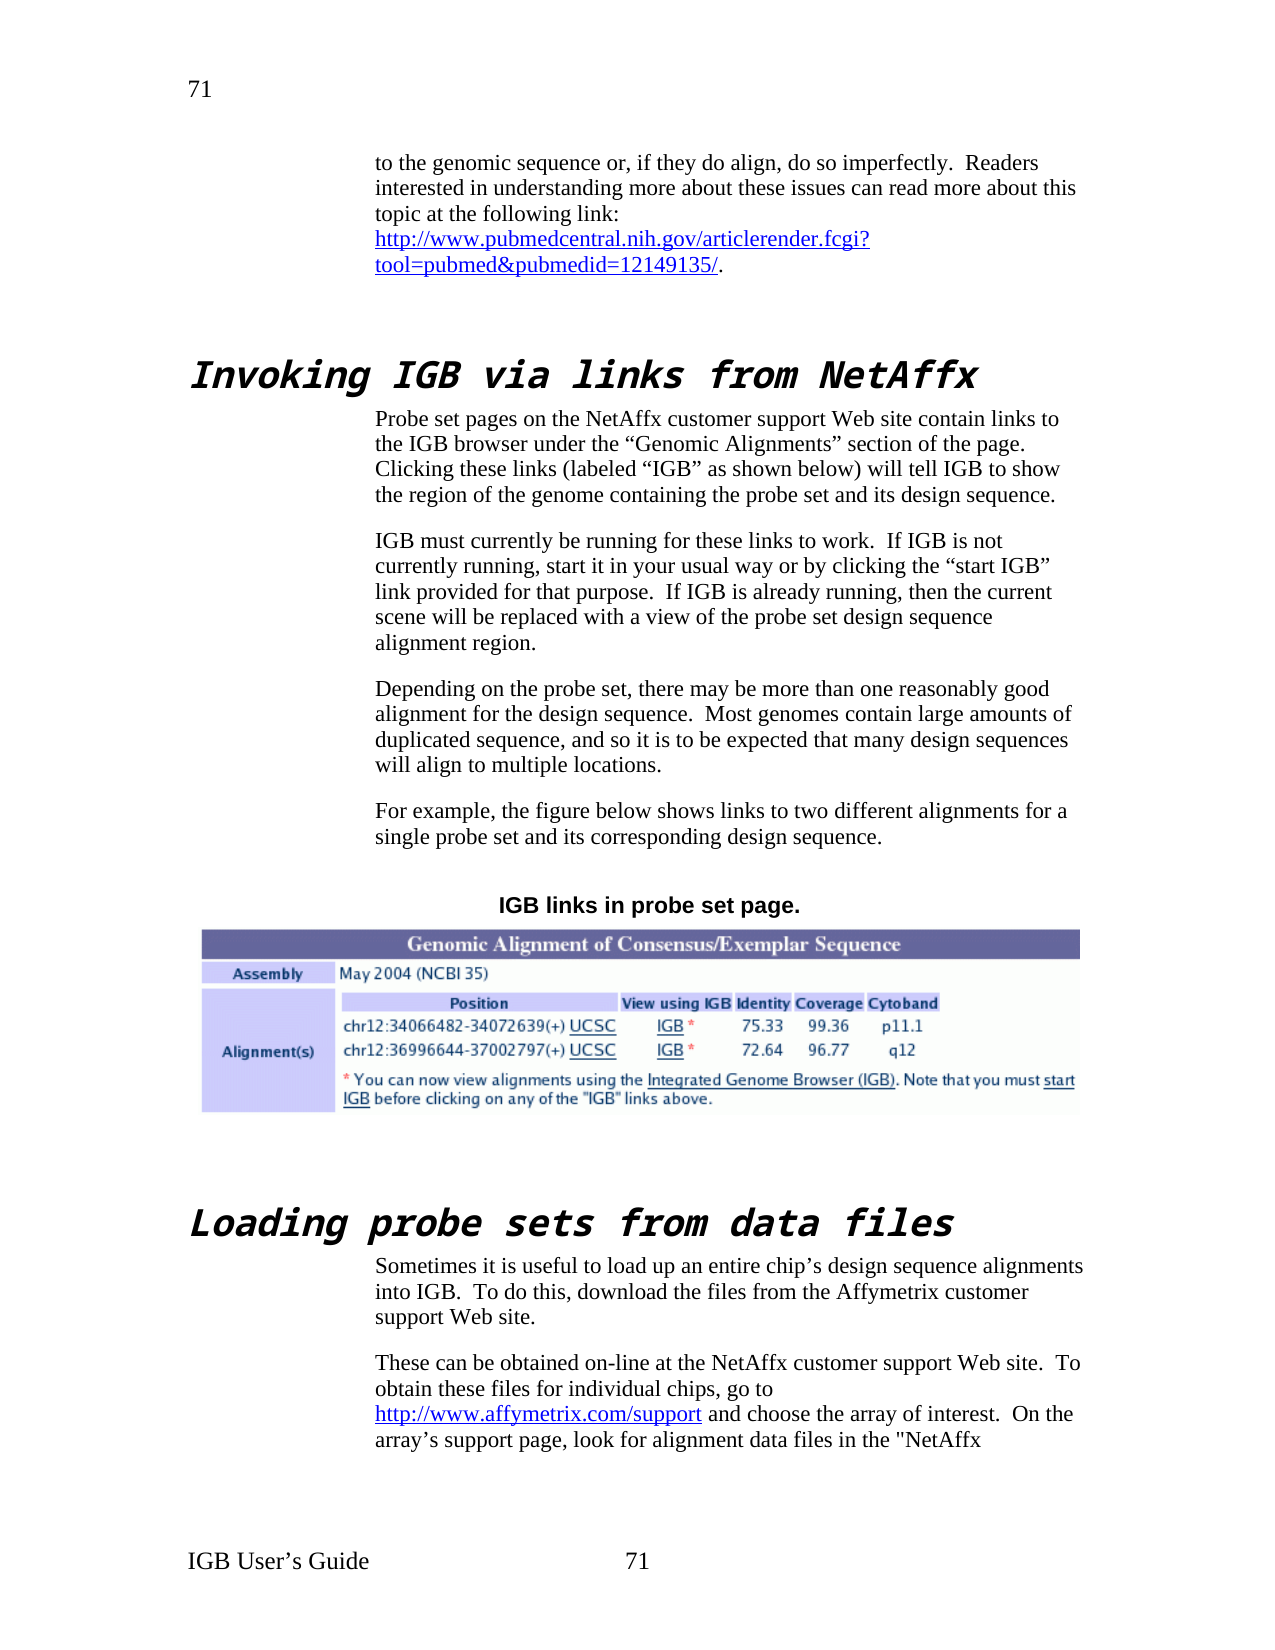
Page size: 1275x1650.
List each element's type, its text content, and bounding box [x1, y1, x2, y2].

text Sometimes it is useful to load up an entire chip’s design sequence alignments into IGB. To do this, download the files from the Affymetrix customer support Web site. [375, 1253, 1087, 1329]
text Probe set pages on the NetAffx customer support Web site contain links to the IGB browser under the “Genomic Alignments” section of the page. Clicking these links (labeled “IGB” as shown below) will tell IGB to show the region of the genome containing the probe set and its design sequence. [375, 406, 1087, 507]
text to the genomic sequence or, if they do align, do so imperfectly. Readers interested in understanding more about these issues can read more about this topic at the following link: http://www.pubmedcentral.nih.gov/articlerender.fcgi?tool=pubmed&pubmedid=12149135/. [375, 150, 1087, 277]
text Depending on the probe set, there may be more than one reasonably good alignment for the design sequence. Most genomes contain large amounts of duplicated sequence, and so it is to be expected that many design sequences will align to multiple locations. [375, 676, 1087, 778]
picture [198, 927, 1080, 1115]
text For example, the figure below shows links to two different alignments for a single probe set and its corresponding design sequence. [375, 798, 1087, 849]
text IGB must currently be running for these links to work. If IGB is not currently running, start it in your usual way or by clicking the “start IGB” link provided for that purpose. If IGB is already running, then the current scene will be replaced with a view of the probe set design sequence alignment region. [375, 528, 1087, 655]
text These can be obtained on-line at the NetAffx customer support Web site. To obtain these files for individual chips, go to http://www.affymetrix.com/support and choose the array of interest. On the array’s support page, look for alignment data files in the "NetAffx [375, 1350, 1087, 1452]
subtitle Invoking IGB via links from NetAffx [187, 348, 1087, 399]
subtitle Loading probe sets from data files [187, 1196, 1087, 1247]
